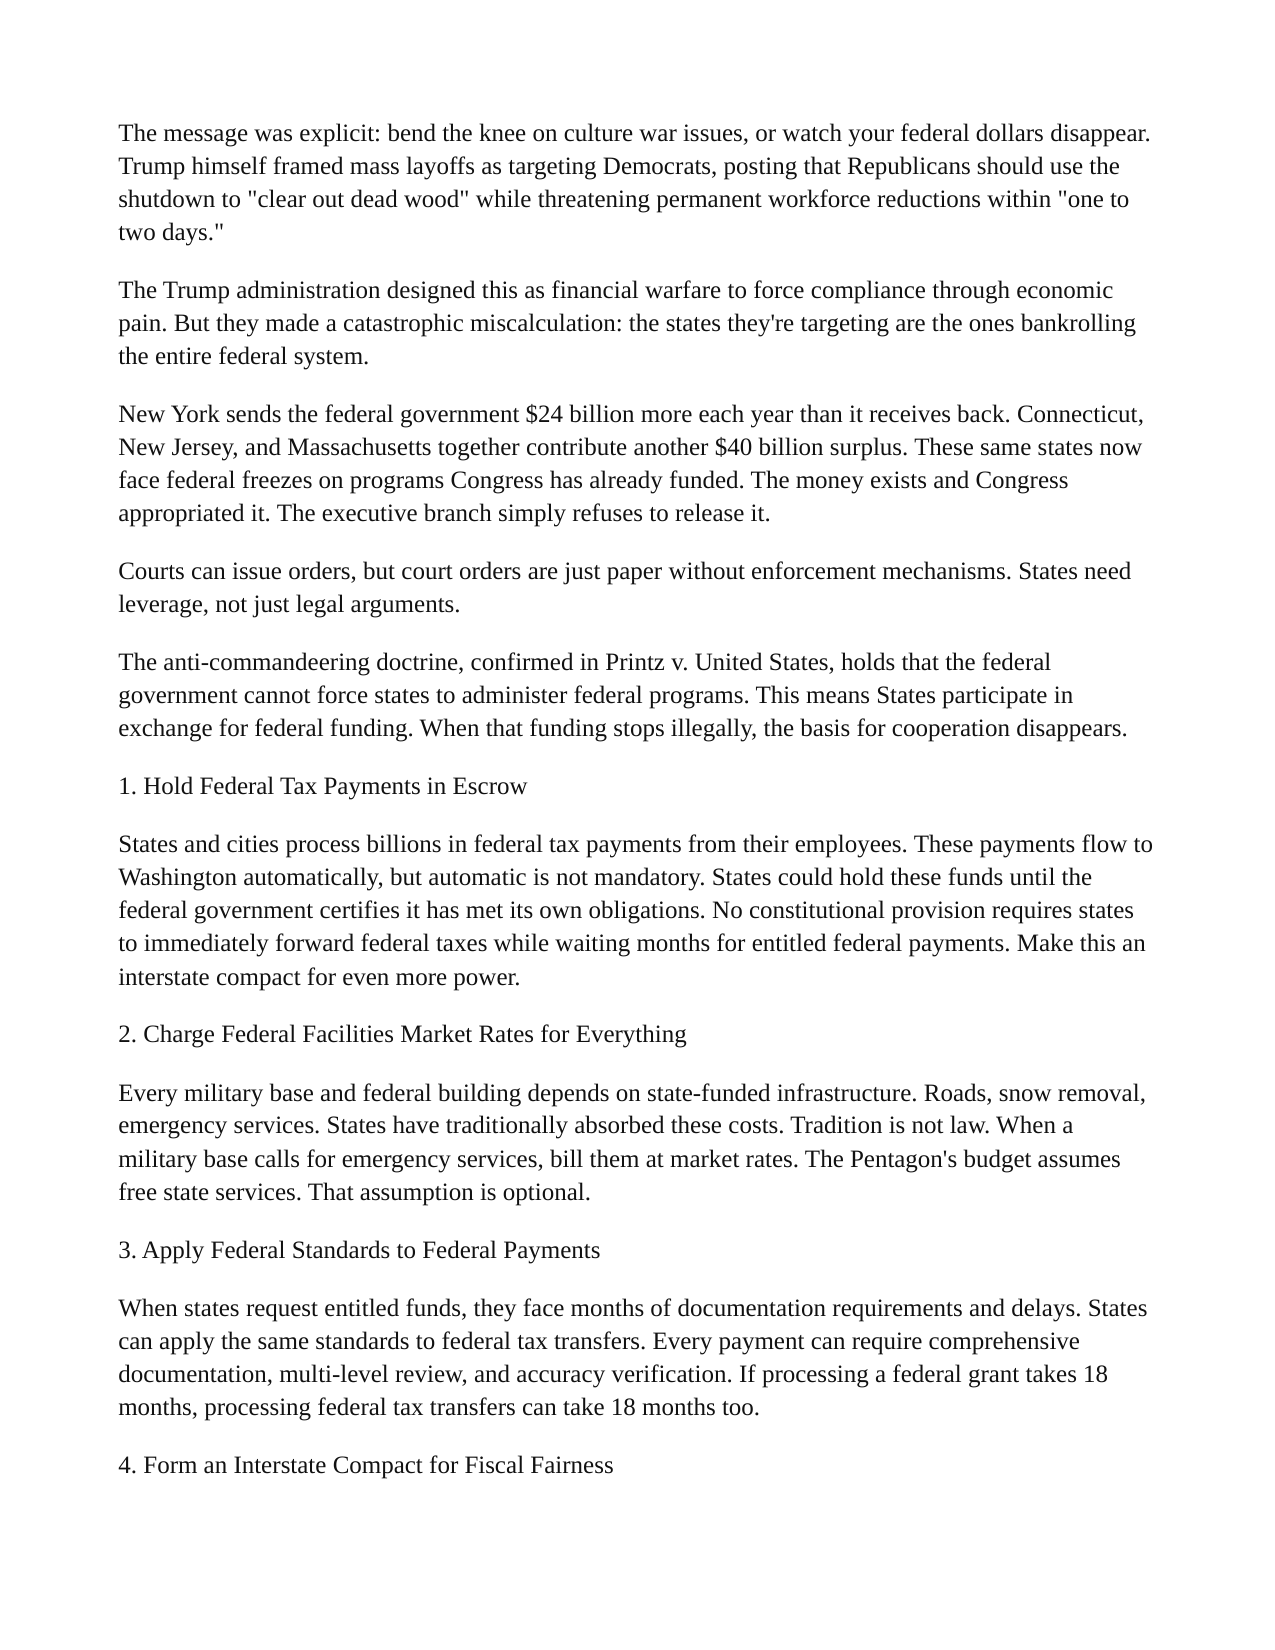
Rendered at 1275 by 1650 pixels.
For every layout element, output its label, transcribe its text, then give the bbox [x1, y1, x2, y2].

text 3. Apply Federal Standards to Federal Payments [118, 1235, 1157, 1263]
text States and cities process billions in federal tax payments from their employees. These payments flow to Washington automatically, but automatic is not mandatory. States could hold these funds until the federal government certifies it has met its own obligations. No constitutional provision requires states to immediately forward federal taxes while waiting months for entitled federal payments. Make this an interstate compact for even more power. [118, 829, 1157, 990]
text When states request entitled funds, they face months of documentation requirements and delays. States can apply the same standards to federal tax transfers. Every payment can require comprehensive documentation, multi-level review, and accuracy verification. If processing a federal grant takes 18 months, processing federal tax transfers can take 18 months too. [118, 1293, 1157, 1421]
text 2. Charge Federal Facilities Market Rates for Everything [118, 1019, 1157, 1048]
text Every military base and federal building depends on state-funded infrastructure. Roads, snow removal, emergency services. States have traditionally absorbed these costs. Tradition is not law. When a military base calls for emergency services, bill them at market rates. The Pentagon's budget assumes free state services. That assumption is optional. [118, 1078, 1157, 1205]
text The message was explicit: bend the knee on culture war issues, or watch your federal dollars disappear. Trump himself framed mass layoffs as targeting Democrats, posting that Republicans should use the shutdown to "clear out dead wood" while threatening permanent workforce reductions within "one to two days." [118, 118, 1157, 246]
text 4. Form an Interstate Compact for Fiscal Fairness [118, 1450, 1157, 1478]
text The anti-commandeering doctrine, confirmed in Printz v. United States, holds that the federal government cannot force states to administer federal programs. This means States participate in exchange for federal funding. When that funding stops illegally, the basis for cooperation disappears. [118, 647, 1157, 742]
text 1. Hold Federal Tax Payments in Escrow [118, 771, 1157, 800]
text New York sends the federal government $24 billion more each year than it receives back. Connecticut, New Jersey, and Massachusetts together contribute another $40 billion surplus. These same states now face federal freezes on programs Congress has already funded. The money exists and Congress appropriated it. The executive branch simply refuses to release it. [118, 399, 1157, 527]
text The Trump administration designed this as financial warfare to force compliance through economic pain. But they made a catastrophic miscalculation: the states they're targeting are the ones bankrolling the entire federal system. [118, 275, 1157, 370]
text Courts can issue orders, but court orders are just paper without enforcement mechanisms. States need leverage, not just legal arguments. [118, 556, 1157, 618]
